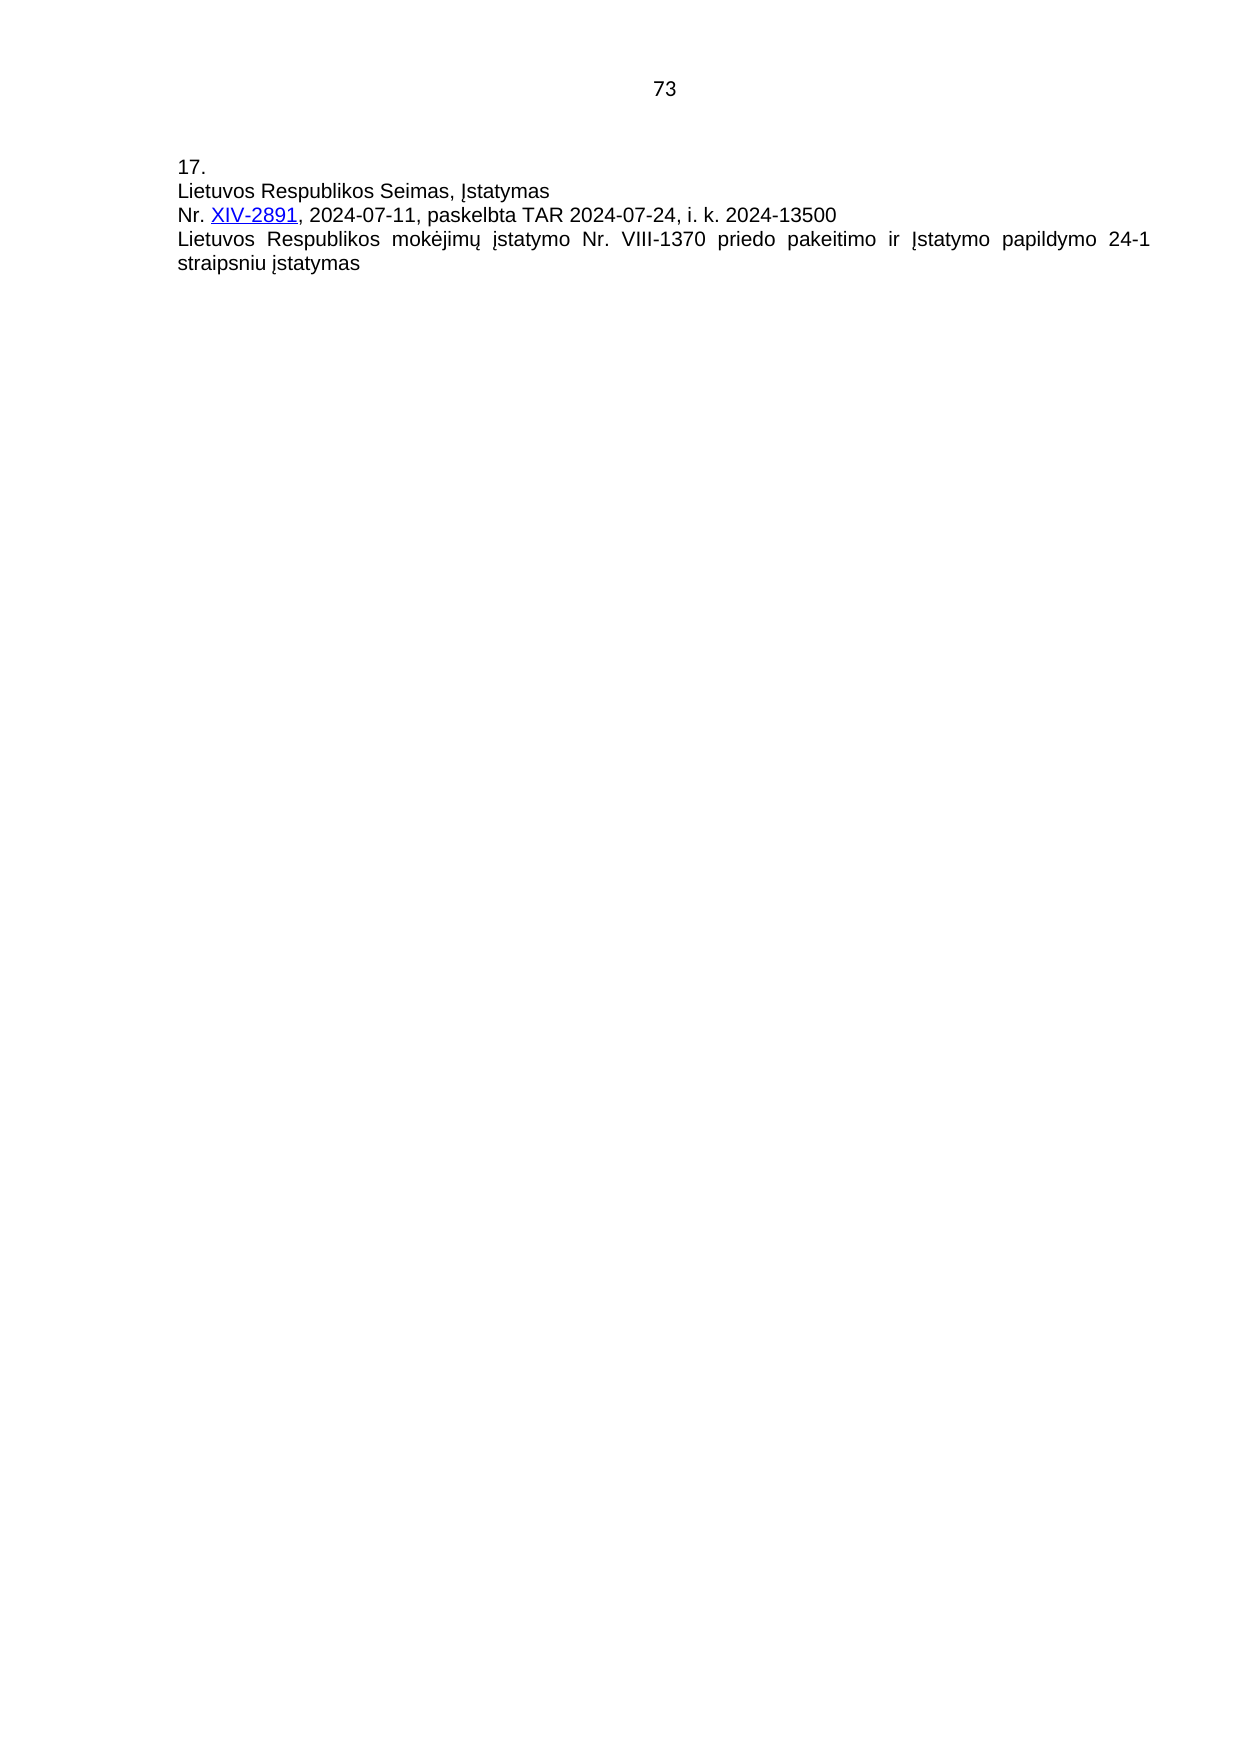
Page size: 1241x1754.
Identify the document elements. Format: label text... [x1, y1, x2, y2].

text Lietuvos Respublikos mokėjimų įstatymo Nr. VIII-1370 priedo pakeitimo ir Įstatymo papildymo 24-1 straipsniu įstatymas [177, 226, 1152, 274]
text Nr. XIV-2891, 2024-07-11, paskelbta TAR 2024-07-24, i. k. 2024-13500 [177, 202, 1152, 226]
text 17. [177, 154, 1152, 178]
text Lietuvos Respublikos Seimas, Įstatymas [177, 178, 1152, 202]
